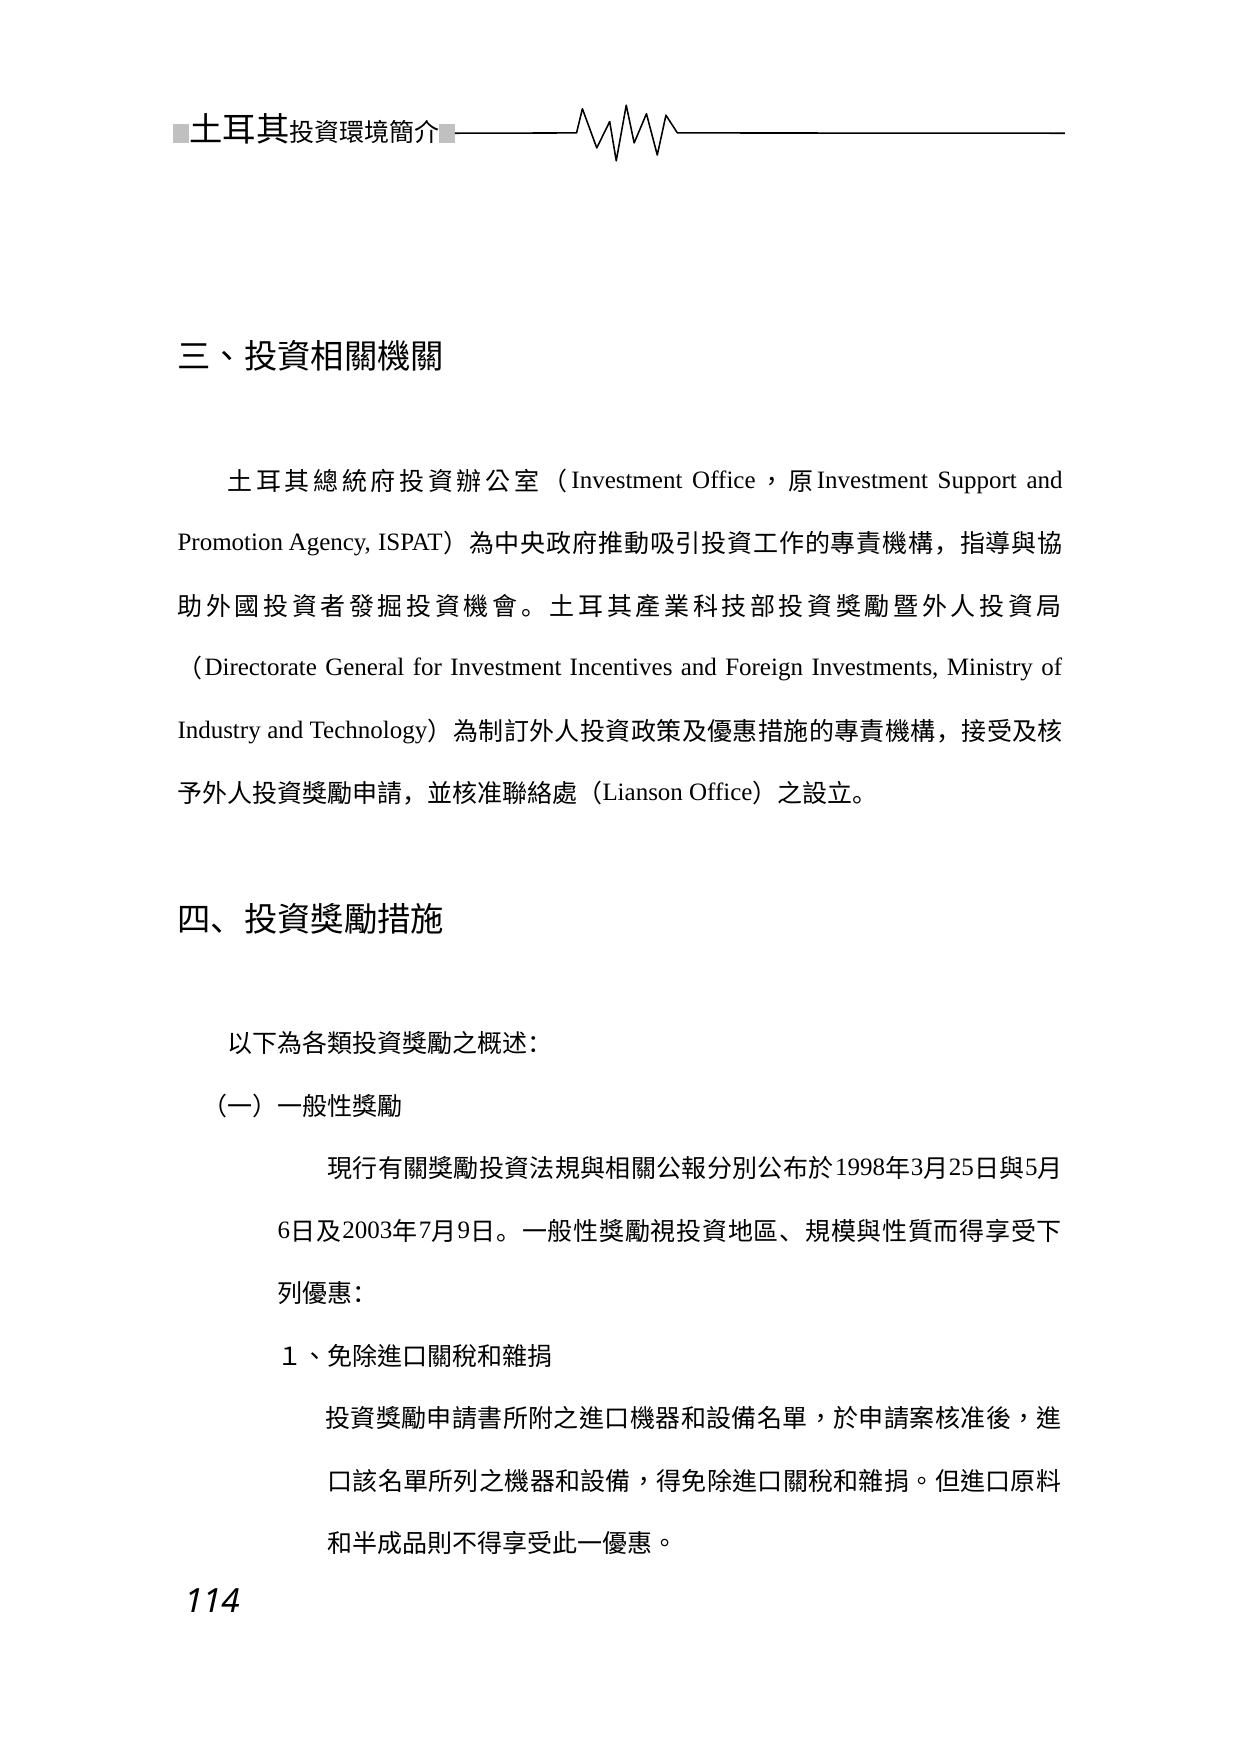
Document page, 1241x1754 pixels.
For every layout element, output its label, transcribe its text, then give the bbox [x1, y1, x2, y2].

text 三、投資相關機關 [177, 313, 1063, 375]
text 投資獎勵申請書所附之進口機器和設備名單，於申請案核准後，進口該名單所列之機器和設備，得免除進口關稅和雜捐。但進口原料和半成品則不得享受此一優惠。 [325, 1375, 1063, 1563]
text 四、投資獎勵措施 [177, 875, 1063, 938]
text １、免除進口關稅和雜捐 [277, 1313, 1063, 1375]
text 以下為各類投資獎勵之概述： [177, 1000, 1063, 1063]
text （一）一般性獎勵 [202, 1063, 1063, 1125]
text 現行有關獎勵投資法規與相關公報分別公布於1998年3月25日與5月6日及2003年7月9日。一般性獎勵視投資地區、規模與性質而得享受下列優惠： [277, 1125, 1063, 1313]
text 土耳其總統府投資辦公室（Investment Office，原Investment Support and Promotion Agency, ISPAT）為中央政府推動吸引投資工作的專責機構，指導與協助外國投資者發掘投資機會。土耳其產業科技部投資獎勵暨外人投資局（Directorate General for Investment Incentives and Foreign Investments, Ministry of Industry and Technology）為制訂外人投資政策及優惠措施的專責機構，接受及核予外人投資獎勵申請，並核准聯絡處（Lianson Office）之設立。 [177, 438, 1063, 813]
